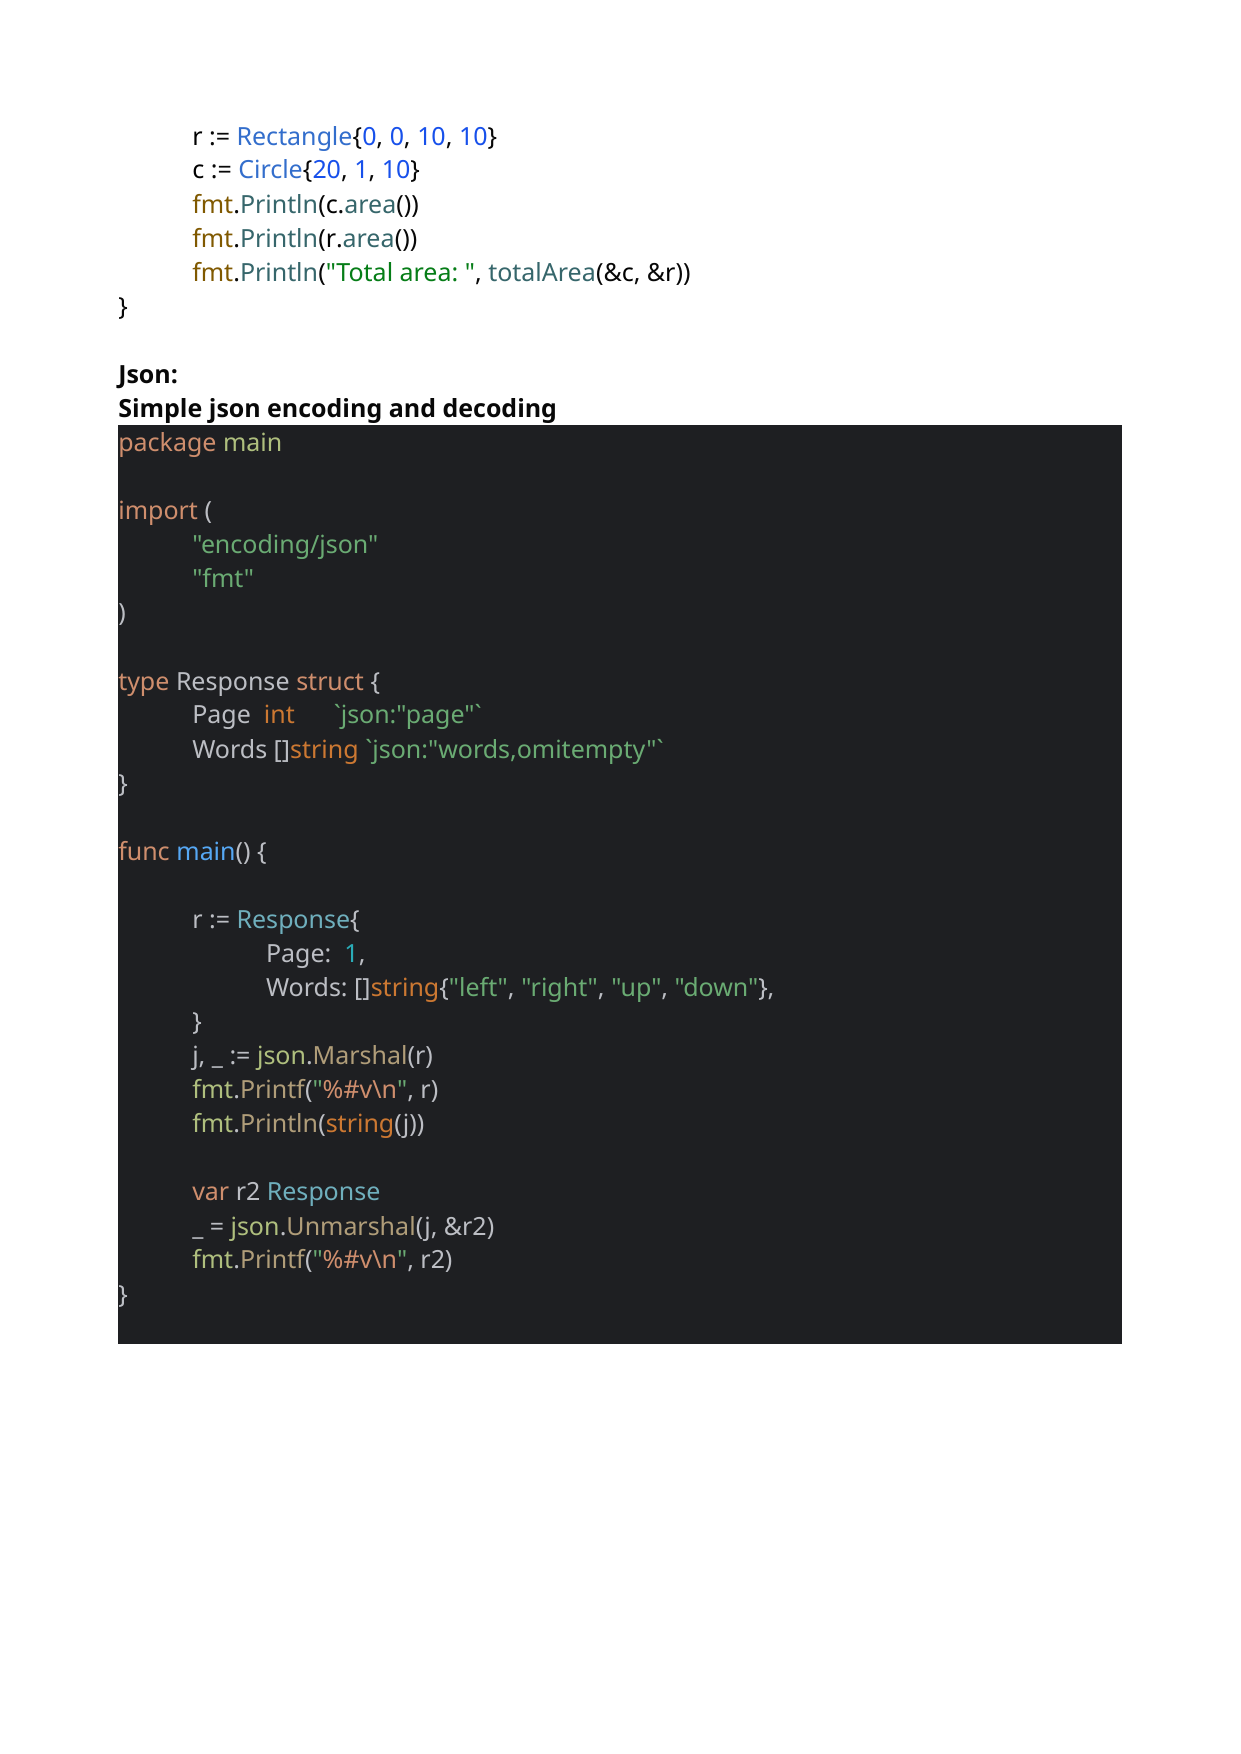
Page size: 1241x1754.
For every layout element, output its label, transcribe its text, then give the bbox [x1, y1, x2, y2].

text r := Rectangle{0, 0, 10, 10} c := Circle{20, 1, 10} fmt.Println(c.area()) fmt.Println(r.area()) fmt.Println("Total area: ", totalArea(&c, &r)) } [118, 118, 1122, 322]
text package main import ( "encoding/json" "fmt" ) type Response struct { Page int `json:"page"` Words []string `json:"words,omitempty"` } func main() { r := Response{ Page: 1, Words: []string{"left", "right", "up", "down"}, } j, _ := json.Marshal(r) fmt.Printf("%#v\n", r) fmt.Println(string(j)) var r2 Response _ = json.Unmarshal(j, &r2) fmt.Printf("%#v\n", r2) } [118, 425, 1122, 1344]
text Simple json encoding and decoding [118, 391, 1122, 425]
text Json: [118, 357, 1122, 391]
